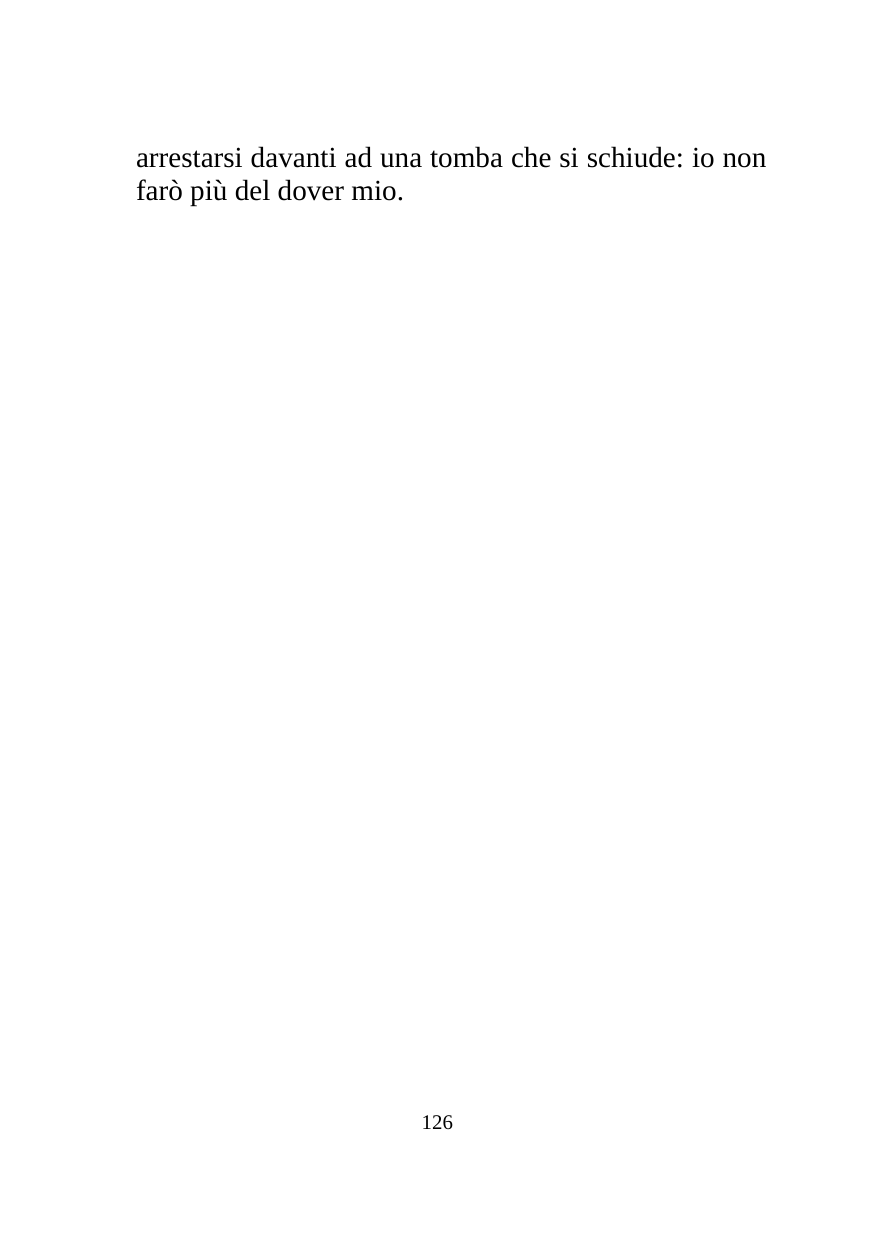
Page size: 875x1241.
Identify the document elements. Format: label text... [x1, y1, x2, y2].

text arrestarsi davanti ad una tomba che si schiude: io non farò più del dover mio. [106, 140, 768, 207]
